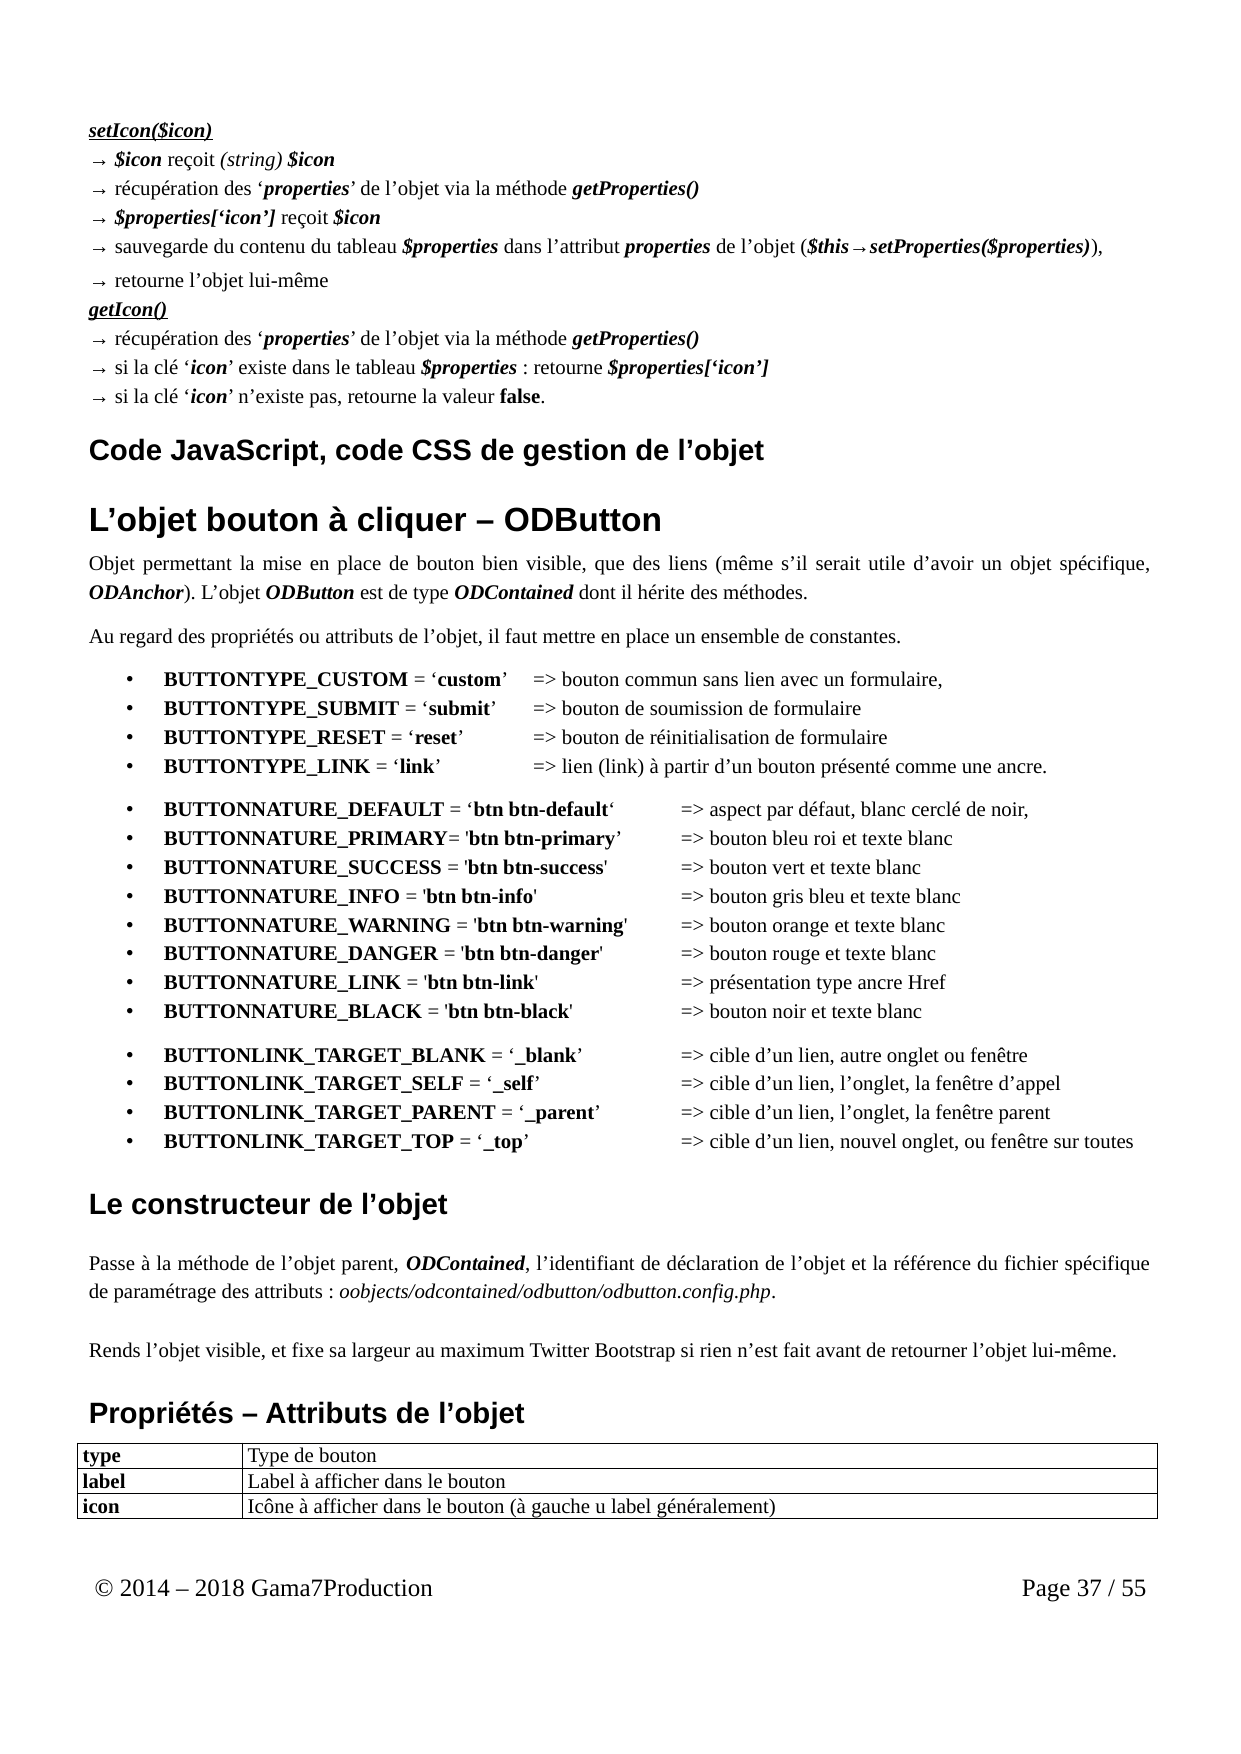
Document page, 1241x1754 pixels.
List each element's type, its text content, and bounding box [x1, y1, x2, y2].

table_cell label [78, 1469, 242, 1493]
text Objet permettant la mise en place de bouton bien visible, que des liens (même s’il serait utile d’avoir un objet spécifique, ODAnchor). L’objet ODButton est de type ODContained dont il hérite des méthodes. [88, 551, 1152, 604]
text Rends l’objet visible, et fixe sa largeur au maximum Twitter Bootstrap si rien n’est fait avant de retourner l’objet lui-même. [88, 1338, 1152, 1362]
list BUTTONTYPE_LINK = ‘link’ => lien (link) à partir d’un bouton présenté comme une ancre. [126, 754, 1152, 778]
subtitle Propriétés – Attributs de l’objet [88, 1396, 1152, 1430]
list BUTTONLINK_TARGET_PARENT = ‘_parent’ => cible d’un lien, l’onglet, la fenêtre parent [126, 1100, 1152, 1124]
list BUTTONTYPE_RESET = ‘reset’ => bouton de réinitialisation de formulaire [126, 725, 1152, 749]
subtitle Le constructeur de l’objet [88, 1187, 1152, 1221]
text → si la clé ‘icon’ existe dans le tableau $properties : retourne $properties[‘icon’] [88, 355, 1152, 379]
list BUTTONNATURE_BLACK = 'btn btn-black' => bouton noir et texte blanc [126, 999, 1152, 1023]
list BUTTONNATURE_PRIMARY= 'btn btn-primary’ => bouton bleu roi et texte blanc [126, 826, 1152, 850]
table_header Type de bouton [243, 1444, 1157, 1467]
list BUTTONTYPE_SUBMIT = ‘submit’ => bouton de soumission de formulaire [126, 696, 1152, 720]
list BUTTONNATURE_LINK = 'btn btn-link' => présentation type ancre Href [126, 970, 1152, 994]
list BUTTONLINK_TARGET_SELF = ‘_self’ => cible d’un lien, l’onglet, la fenêtre d’appel [126, 1071, 1152, 1095]
list BUTTONNATURE_DEFAULT = ‘btn btn-default‘ => aspect par défaut, blanc cerclé de noir, [126, 797, 1152, 821]
text → sauvegarde du contenu du tableau $properties dans l’attribut properties de l’objet ($this→setProperties($properties)), [88, 233, 1152, 258]
list BUTTONNATURE_INFO = 'btn btn-info' => bouton gris bleu et texte blanc [126, 884, 1152, 908]
text Au regard des propriétés ou attributs de l’objet, il faut mettre en place un ensemble de constantes. [88, 624, 1152, 648]
list BUTTONTYPE_CUSTOM = ‘custom’ => bouton commun sans lien avec un formulaire, [126, 667, 1152, 691]
subtitle L’objet bouton à cliquer – ODButton [88, 500, 1152, 539]
text → retourne l’objet lui-même [88, 268, 1152, 292]
text → si la clé ‘icon’ n’existe pas, retourne la valeur false. [88, 384, 1152, 408]
list BUTTONNATURE_SUCCESS = 'btn btn-success' => bouton vert et texte blanc [126, 855, 1152, 879]
text → récupération des ‘properties’ de l’objet via la méthode getProperties() [88, 176, 1152, 200]
text Passe à la méthode de l’objet parent, ODContained, l’identifiant de déclaration de l’objet et la référence du fichier spécifique de paramétrage des attributs : oobjects/odcontained/odbutton/odbutton.config.php. [88, 1251, 1152, 1303]
list BUTTONNATURE_WARNING = 'btn btn-warning' => bouton orange et texte blanc [126, 912, 1152, 937]
table_header type [78, 1444, 242, 1467]
text → récupération des ‘properties’ de l’objet via la méthode getProperties() [88, 326, 1152, 350]
text getIcon() [88, 297, 1152, 321]
list BUTTONNATURE_DANGER = 'btn btn-danger' => bouton rouge et texte blanc [126, 941, 1152, 965]
table_cell icon [78, 1494, 242, 1518]
list BUTTONLINK_TARGET_BLANK = ‘_blank’ => cible d’un lien, autre onglet ou fenêtre [126, 1042, 1152, 1067]
table_cell Icône à afficher dans le bouton (à gauche u label généralement) [243, 1494, 1157, 1518]
subtitle Code JavaScript, code CSS de gestion de l’objet [88, 433, 1152, 467]
text → $properties[‘icon’] reçoit $icon [88, 205, 1152, 229]
text → $icon reçoit (string) $icon [88, 147, 1152, 171]
list BUTTONLINK_TARGET_TOP = ‘_top’ => cible d’un lien, nouvel onglet, ou fenêtre sur toutes [126, 1129, 1152, 1153]
table_cell Label à afficher dans le bouton [243, 1469, 1157, 1493]
text setIcon($icon) [88, 118, 1152, 142]
